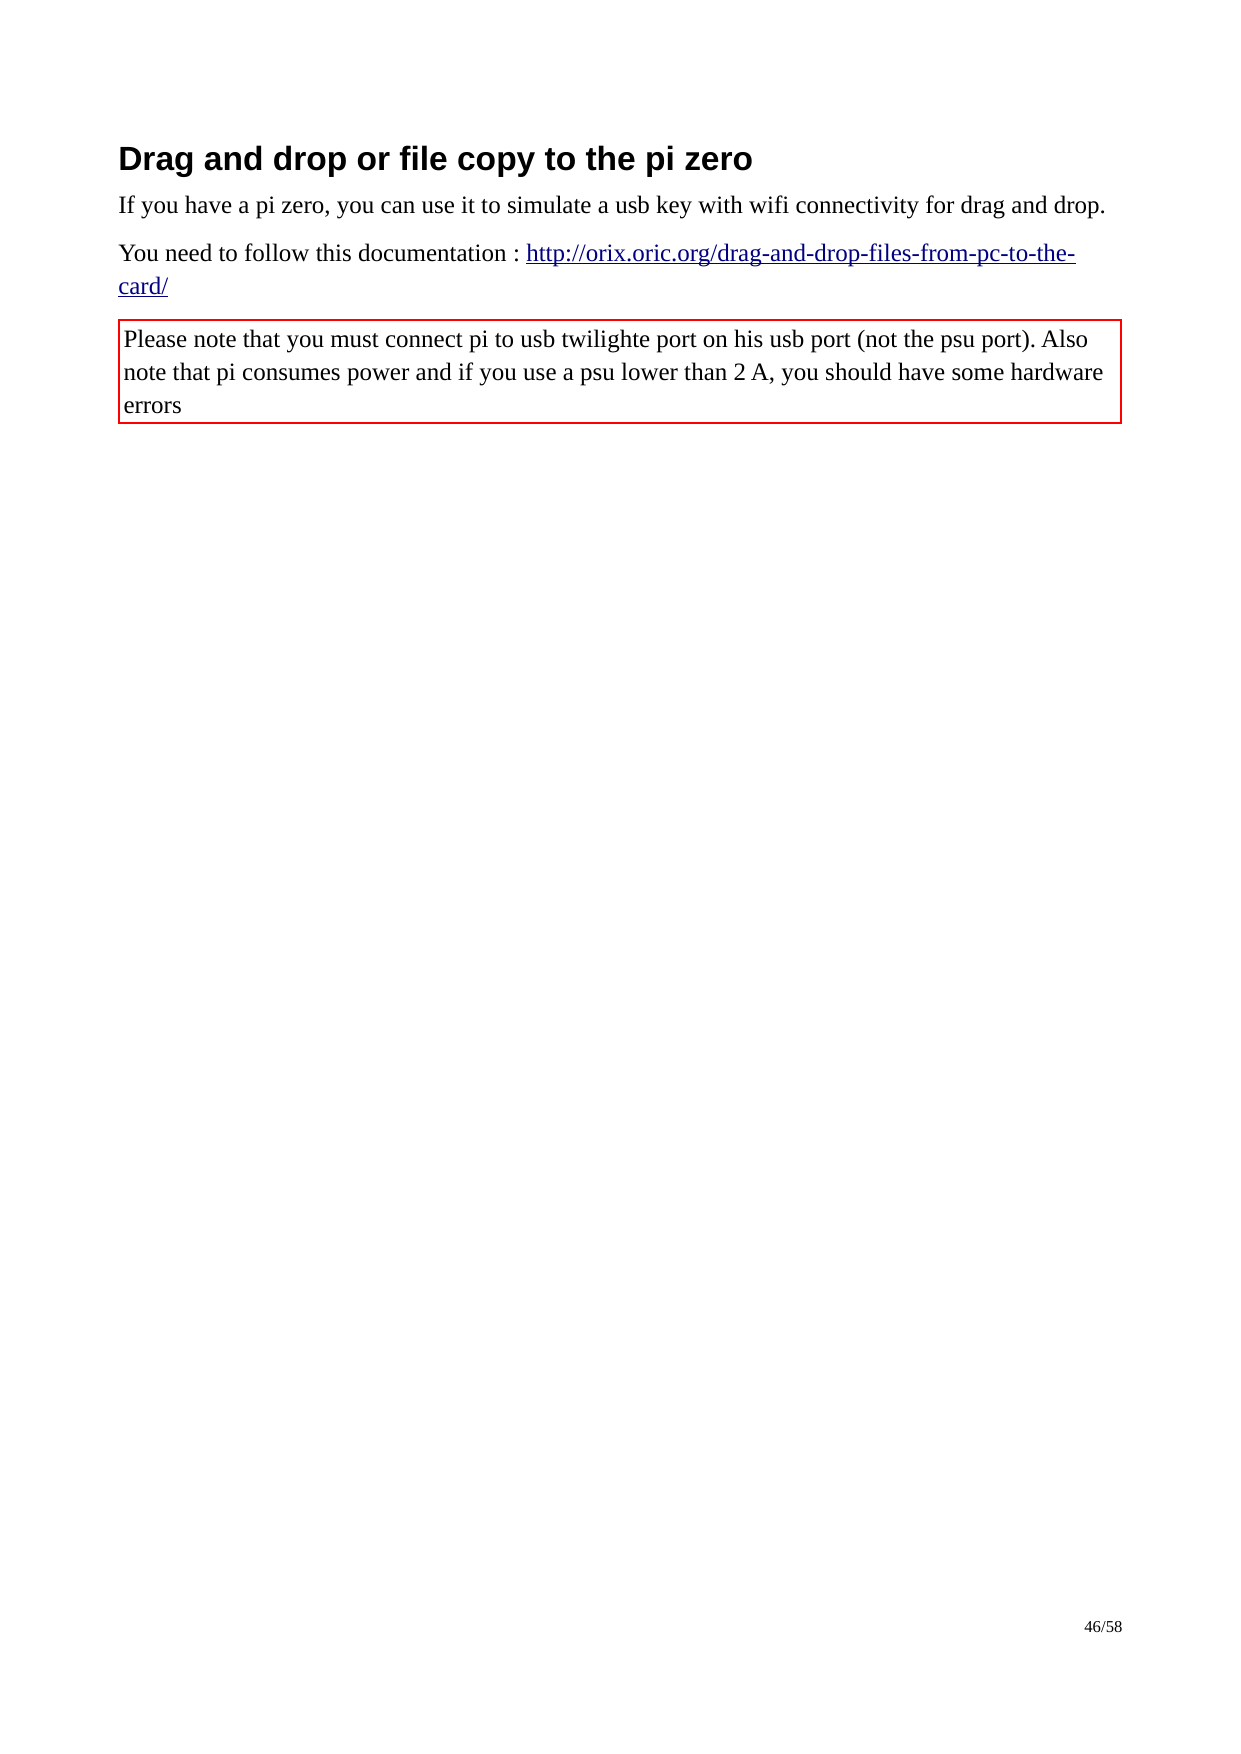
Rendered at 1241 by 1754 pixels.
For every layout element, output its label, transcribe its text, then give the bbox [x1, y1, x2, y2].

text If you have a pi zero, you can use it to simulate a usb key with wifi connectivity for drag and drop. [118, 190, 1122, 219]
text Please note that you must connect pi to usb twilighte port on his usb port (not the psu port). Also note that pi consumes power and if you use a psu lower than 2 A, you should have some hardware errors [120, 321, 1120, 422]
text You need to follow this documentation : http://orix.oric.org/drag-and-drop-files-from-pc-to-the-card/ [118, 238, 1122, 300]
subtitle Drag and drop or file copy to the pi zero [118, 139, 1122, 178]
